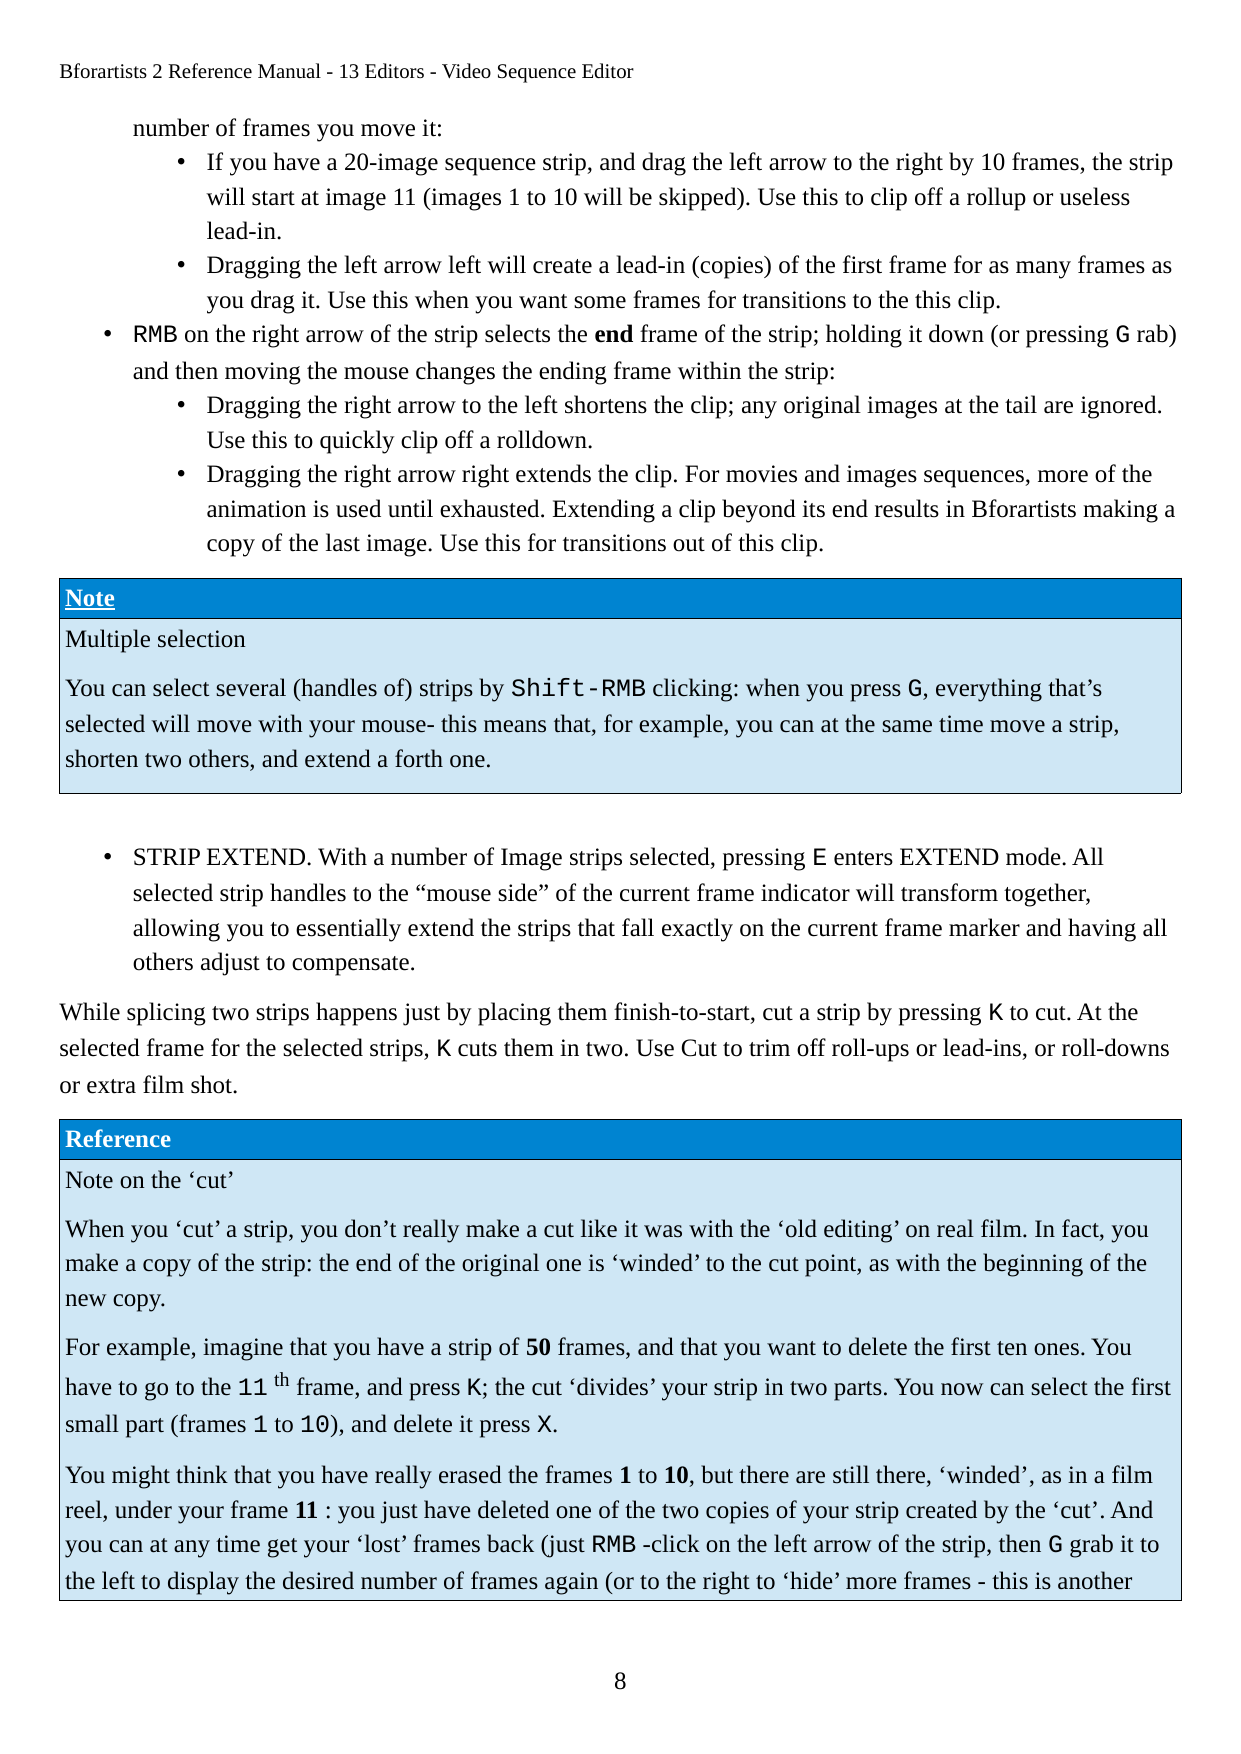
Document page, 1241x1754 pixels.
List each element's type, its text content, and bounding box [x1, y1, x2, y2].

table_cell Note on the ‘cut’ When you ‘cut’ a strip, you don’t really make a cut like it was with the ‘old editing’ on real film. In fact, you make a copy of the strip: the end of the original one is ‘winded’ to the cut point, as with the beginning of the new copy. For example, imagine that you have a strip of 50 frames, and that you want to delete the first ten ones. You have to go to the 11 th frame, and press K; the cut ‘divides’ your strip in two parts. You now can select the first small part (frames 1 to 10), and delete it press X. You might think that you have really erased the frames 1 to 10, but there are still there, ‘winded’, as in a film reel, under your frame 11 : you just have deleted one of the two copies of your strip created by the ‘cut’. And you can at any time get your ‘lost’ frames back (just RMB -click on the left arrow of the strip, then G grab it to the left to display the desired number of frames again (or to the right to ‘hide’ more frames - this is another [60, 1160, 1181, 1600]
list RMB on the right arrow of the strip selects the end frame of the strip; holding it down (or pressing G rab) and then moving the mouse changes the ending frame within the strip: [103, 319, 1181, 385]
text While splicing two strips happens just by placing them finish-to-start, cut a strip by pressing K to cut. At the selected frame for the selected strips, K cuts them in two. Use Cut to trim off roll-ups or lead-ins, or roll-downs or extra film shot. [59, 997, 1181, 1098]
table_header Reference [60, 1120, 1181, 1159]
table_header Note [60, 579, 1181, 618]
list Dragging the left arrow left will create a lead-in (copies) of the first frame for as many frames as you drag it. Use this when you want some frames for transitions to the this clip. [177, 251, 1181, 314]
table_cell Multiple selection You can select several (handles of) strips by Shift-RMB clicking: when you press G, everything that’s selected will move with your mouse- this means that, for example, you can at the same time move a strip, shorten two others, and extend a forth one. [60, 619, 1181, 793]
list STRIP EXTEND. With a number of Image strips selected, pressing E enters EXTEND mode. All selected strip handles to the “mouse side” of the current frame indicator will transform together, allowing you to essentially extend the strips that fall exactly on the current frame marker and having all others adjust to compensate. [103, 842, 1181, 976]
list number of frames you move it: [103, 113, 1181, 141]
list Dragging the right arrow right extends the clip. For movies and images sequences, more of the animation is used until exhausted. Extending a clip beyond its end results in Bforartists making a copy of the last image. Use this for transitions out of this clip. [177, 459, 1181, 557]
list Dragging the right arrow to the left shortens the clip; any original images at the tail are ignored. Use this to quickly clip off a rolldown. [177, 391, 1181, 454]
list If you have a 20-image sequence strip, and drag the left arrow to the right by 10 frames, the strip will start at image 11 (images 1 to 10 will be skipped). Use this to clip off a rollup or useless lead-in. [177, 147, 1181, 245]
